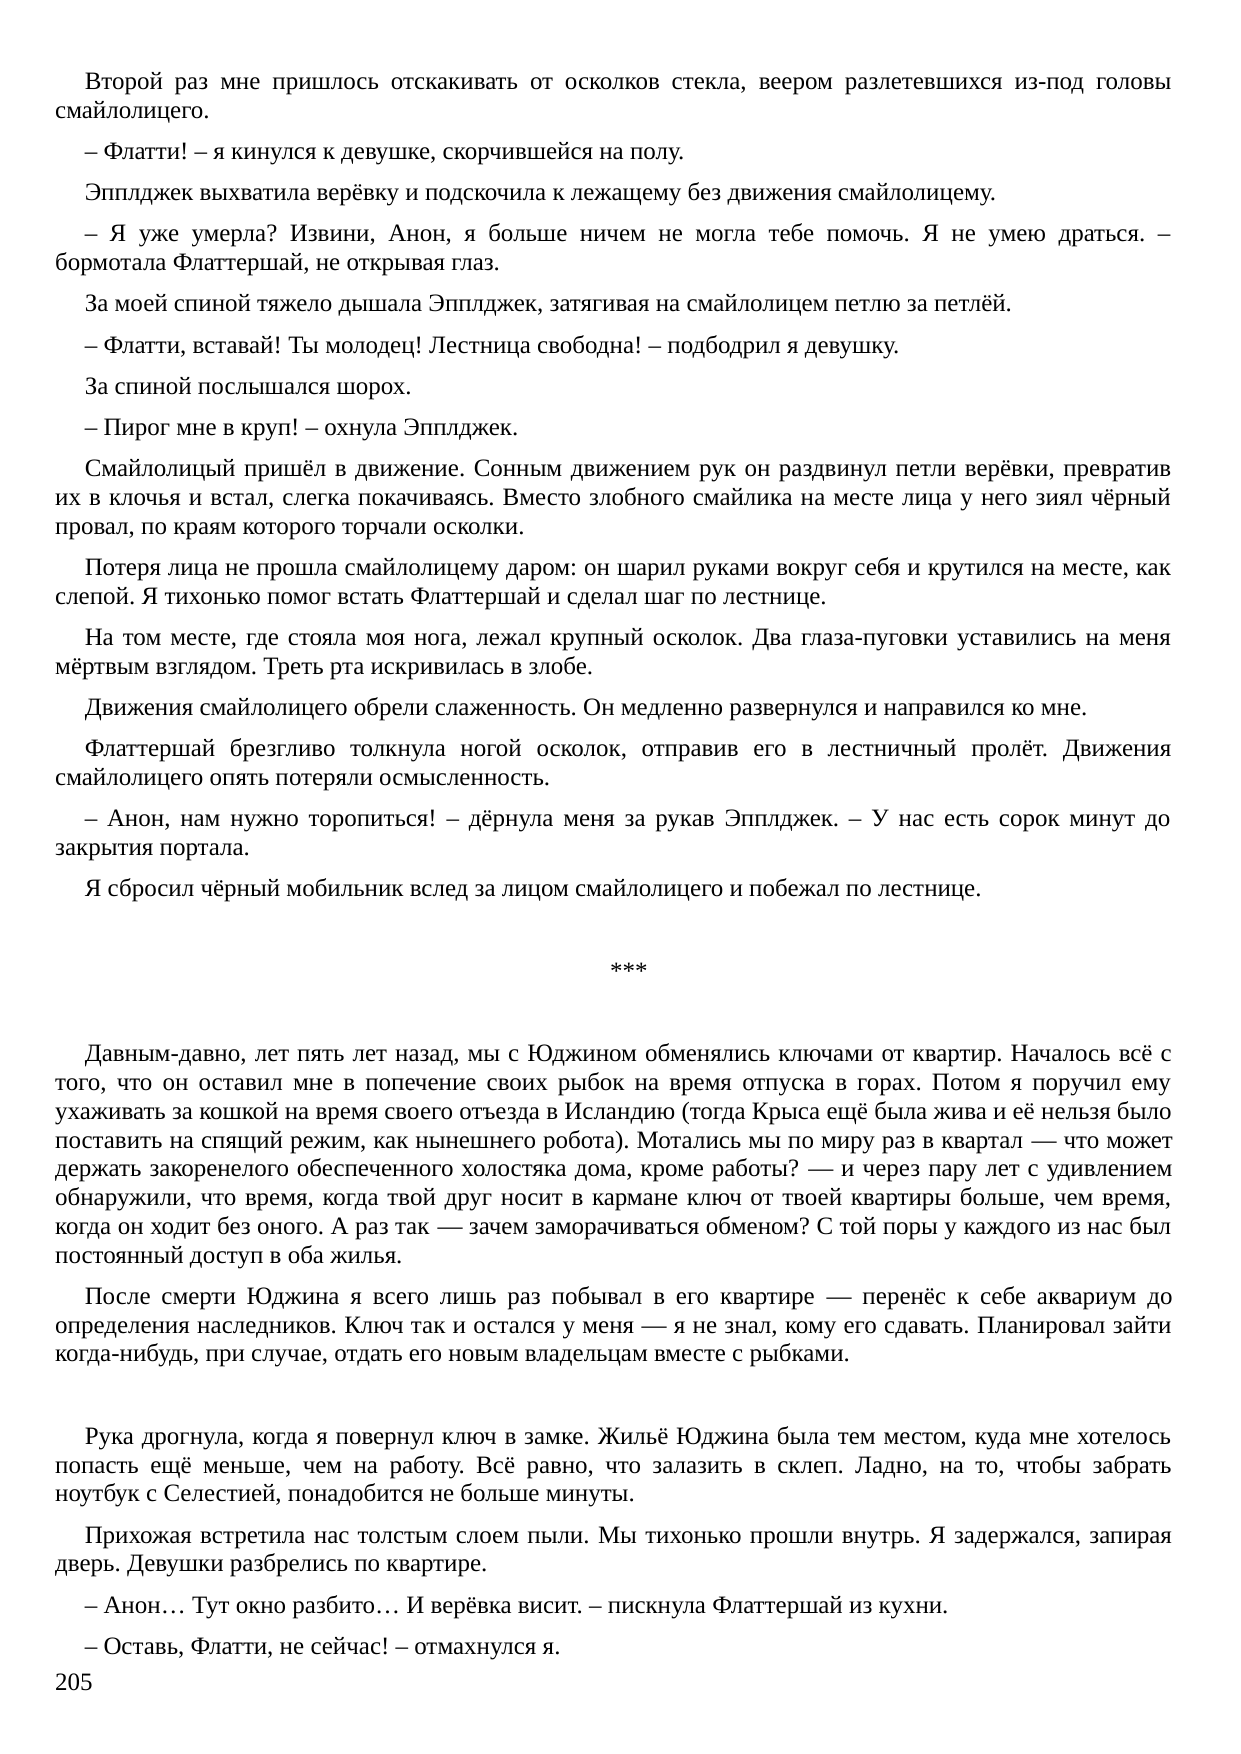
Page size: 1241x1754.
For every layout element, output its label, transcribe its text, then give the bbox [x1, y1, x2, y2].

text Смайлолицый пришёл в движение. Сонным движением рук он раздвинул петли верёвки, превратив их в клочья и встал, слегка покачиваясь. Вместо злобного смайлика на месте лица у него зиял чёрный провал, по краям которого торчали осколки. [55, 453, 1173, 540]
text – Оставь, Флатти, не сейчас! – отмахнулся я. [55, 1631, 1173, 1660]
text – Я уже умерла? Извини, Анон, я больше ничем не могла тебе помочь. Я не умею драться. – бормотала Флаттершай, не открывая глаз. [55, 218, 1173, 276]
text – Анон, нам нужно торопиться! – дёрнула меня за рукав Эпплджек. – У нас есть сорок минут до закрытия портала. [55, 803, 1173, 861]
text За моей спиной тяжело дышала Эпплджек, затягивая на смайлолицем петлю за петлёй. [55, 288, 1173, 317]
text Давным-давно, лет пять лет назад, мы с Юджином обменялись ключами от квартир. Началось всё с того, что он оставил мне в попечение своих рыбок на время отпуска в горах. Потом я поручил ему ухаживать за кошкой на время своего отъезда в Исландию (тогда Крыса ещё была жива и её нельзя было поставить на спящий режим, как нынешнего робота). Мотались мы по миру раз в квартал — что может держать закоренелого обеспеченного холостяка дома, кроме работы? — и через пару лет с удивлением обнаружили, что время, когда твой друг носит в кармане ключ от твоей квартиры больше, чем время, когда он ходит без оного. А раз так — зачем заморачиваться обменом? С той поры у каждого из нас был постоянный доступ в оба жилья. [55, 1038, 1173, 1268]
text После смерти Юджина я всего лишь раз побывал в его квартире — перенёс к себе аквариум до определения наследников. Ключ так и остался у меня — я не знал, кому его сдавать. Планировал зайти когда-нибудь, при случае, отдать его новым владельцам вместе с рыбками. [55, 1281, 1173, 1367]
text – Флатти, вставай! Ты молодец! Лестница свободна! – подбодрил я девушку. [55, 330, 1173, 358]
text На том месте, где стояла моя нога, лежал крупный осколок. Два глаза-пуговки уставились на меня мёртвым взглядом. Треть рта искривилась в злобе. [55, 622, 1173, 680]
text Потеря лица не прошла смайлолицему даром: он шарил руками вокруг себя и крутился на месте, как слепой. Я тихонько помог встать Флаттершай и сделал шаг по лестнице. [55, 552, 1173, 610]
text – Анон… Тут окно разбито… И верёвка висит. – пискнула Флаттершай из кухни. [55, 1590, 1173, 1618]
text Прихожая встретила нас толстым слоем пыли. Мы тихонько прошли внутрь. Я задержался, запирая дверь. Девушки разбрелись по квартире. [55, 1520, 1173, 1577]
text – Пирог мне в круп! – охнула Эпплджек. [55, 412, 1173, 441]
text Флаттершай брезгливо толкнула ногой осколок, отправив его в лестничный пролёт. Движения смайлолицего опять потеряли осмысленность. [55, 733, 1173, 791]
text *** [55, 956, 1173, 985]
text За спиной послышался шорох. [55, 371, 1173, 400]
text Я сбросил чёрный мобильник вслед за лицом смайлолицего и побежал по лестнице. [55, 873, 1173, 902]
text Эпплджек выхватила верёвку и подскочила к лежащему без движения смайлолицему. [55, 177, 1173, 206]
text Второй раз мне пришлось отскакивать от осколков стекла, веером разлетевшихся из-под головы смайлолицего. [55, 66, 1173, 123]
text Движения смайлолицего обрели слаженность. Он медленно развернулся и направился ко мне. [55, 692, 1173, 721]
text – Флатти! – я кинулся к девушке, скорчившейся на полу. [55, 136, 1173, 165]
text Рука дрогнула, когда я повернул ключ в замке. Жильё Юджина была тем местом, куда мне хотелось попасть ещё меньше, чем на работу. Всё равно, что залазить в склеп. Ладно, на то, чтобы забрать ноутбук с Селестией, понадобится не больше минуты. [55, 1421, 1173, 1507]
